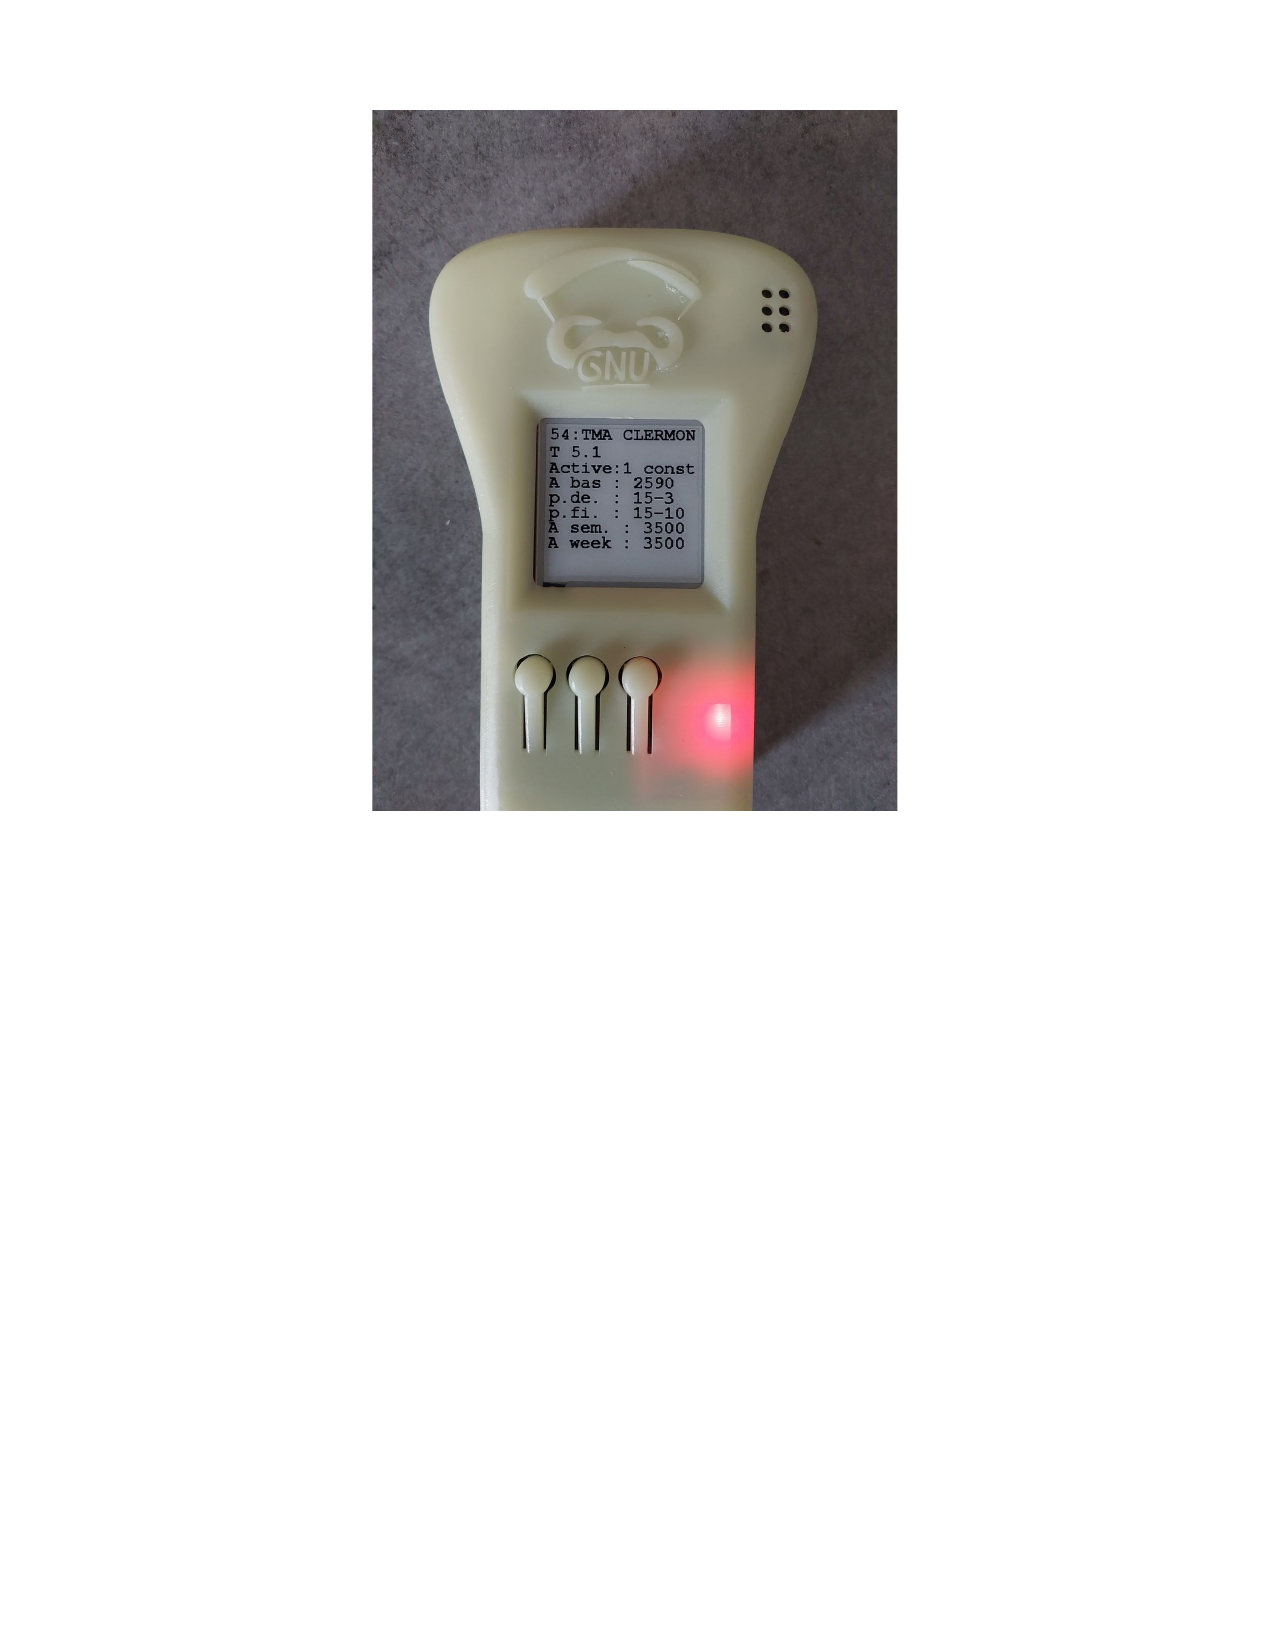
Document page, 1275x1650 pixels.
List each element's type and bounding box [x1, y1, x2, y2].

picture [372, 110, 898, 811]
